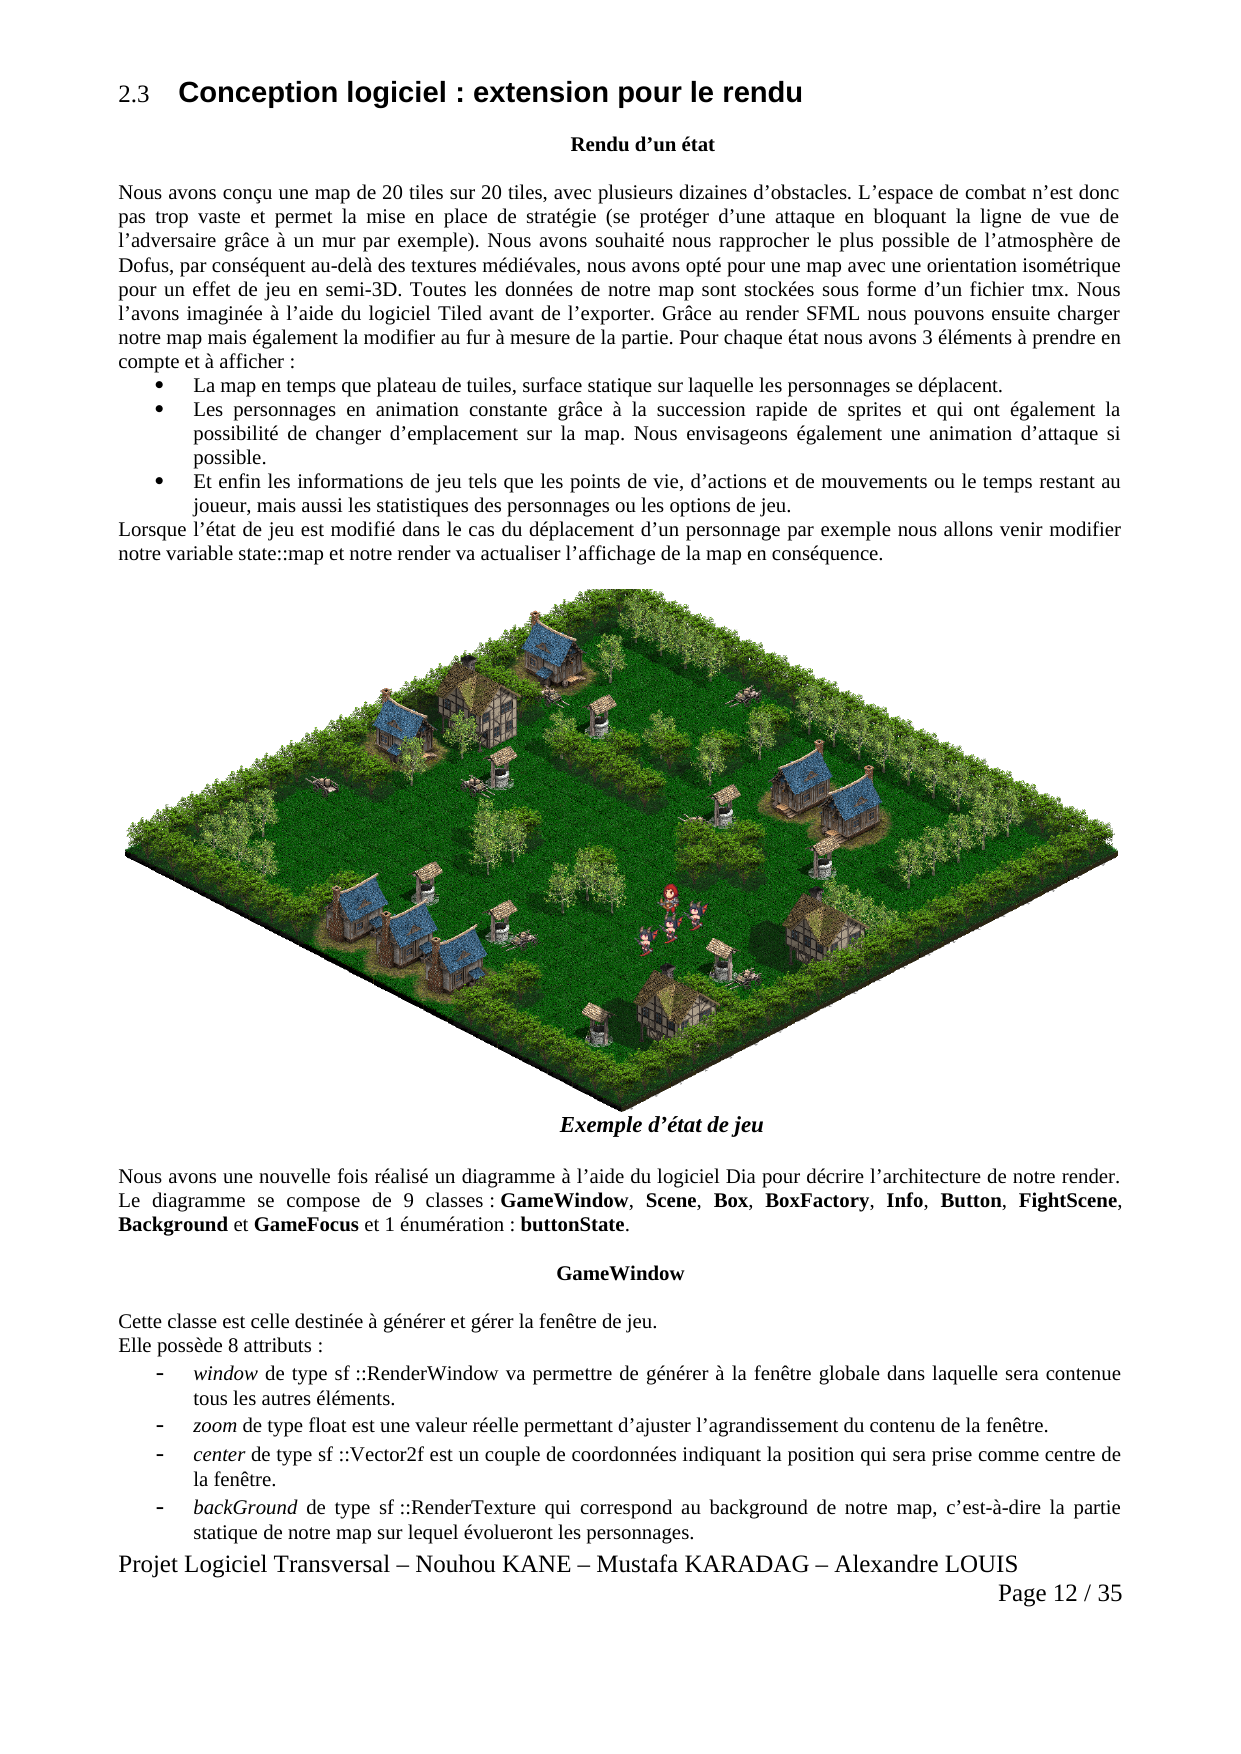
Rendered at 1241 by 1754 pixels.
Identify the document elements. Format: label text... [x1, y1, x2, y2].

list Les personnages en animation constante grâce à la succession rapide de sprites et qui ont également la possibilité de changer d’emplacement sur la map. Nous envisageons également une animation d’attaque si possible. [156, 397, 1122, 469]
list La map en temps que plateau de tuiles, surface statique sur laquelle les personnages se déplacent. [156, 373, 1122, 397]
text Nous avons une nouvelle fois réalisé un diagramme à l’aide du logiciel Dia pour décrire l’architecture de notre render. Le diagramme se compose de 9 classes : GameWindow, Scene, Box, BoxFactory, Info, Button, FightScene, Background et GameFocus et 1 énumération : buttonState. [118, 1164, 1122, 1236]
text Lorsque l’état de jeu est modifié dans le cas du déplacement d’un personnage par exemple nous allons venir modifier notre variable state::map et notre render va actualiser l’affichage de la map en conséquence. [118, 517, 1122, 565]
text Elle possède 8 attributs : [118, 1333, 1122, 1357]
text GameWindow [118, 1260, 1122, 1284]
list backGround de type sf ::RenderTexture qui correspond au background de notre map, c’est-à-dire la partie statique de notre map sur lequel évolueront les personnages. [156, 1491, 1122, 1544]
text Rendu d’un état [163, 132, 1122, 156]
list zoom de type float est une valeur réelle permettant d’ajuster l’agrandissement du contenu de la fenêtre. [156, 1409, 1122, 1438]
text Cette classe est celle destinée à générer et gérer la fenêtre de jeu. [118, 1308, 1122, 1333]
text Exemple d’état de jeu [118, 1111, 1122, 1138]
text Nous avons conçu une map de 20 tiles sur 20 tiles, avec plusieurs dizaines d’obstacles. L’espace de combat n’est donc pas trop vaste et permet la mise en place de stratégie (se protéger d’une attaque en bloquant la ligne de vue de l’adversaire grâce à un mur par exemple). Nous avons souhaité nous rapprocher le plus possible de l’atmosphère de Dofus, par conséquent au-delà des textures médiévales, nous avons opté pour une map avec une orientation isométrique pour un effet de jeu en semi-3D. Toutes les données de notre map sont stockées sous forme d’un fichier tmx. Nous l’avons imaginée à l’aide du logiciel Tiled avant de l’exporter. Grâce au render SFML nous pouvons ensuite charger notre map mais également la modifier au fur à mesure de la partie. Pour chaque état nous avons 3 éléments à prendre en compte et à afficher : [118, 180, 1122, 373]
list center de type sf ::Vector2f est un couple de coordonnées indiquant la position qui sera prise comme centre de la fenêtre. [156, 1438, 1122, 1491]
list Conception logiciel : extension pour le rendu [118, 75, 1122, 108]
list window de type sf ::RenderWindow va permettre de générer à la fenêtre globale dans laquelle sera contenue tous les autres éléments. [156, 1357, 1122, 1409]
list Et enfin les informations de jeu tels que les points de vie, d’actions et de mouvements ou le temps restant au joueur, mais aussi les statistiques des personnages ou les options de jeu. [156, 469, 1122, 517]
